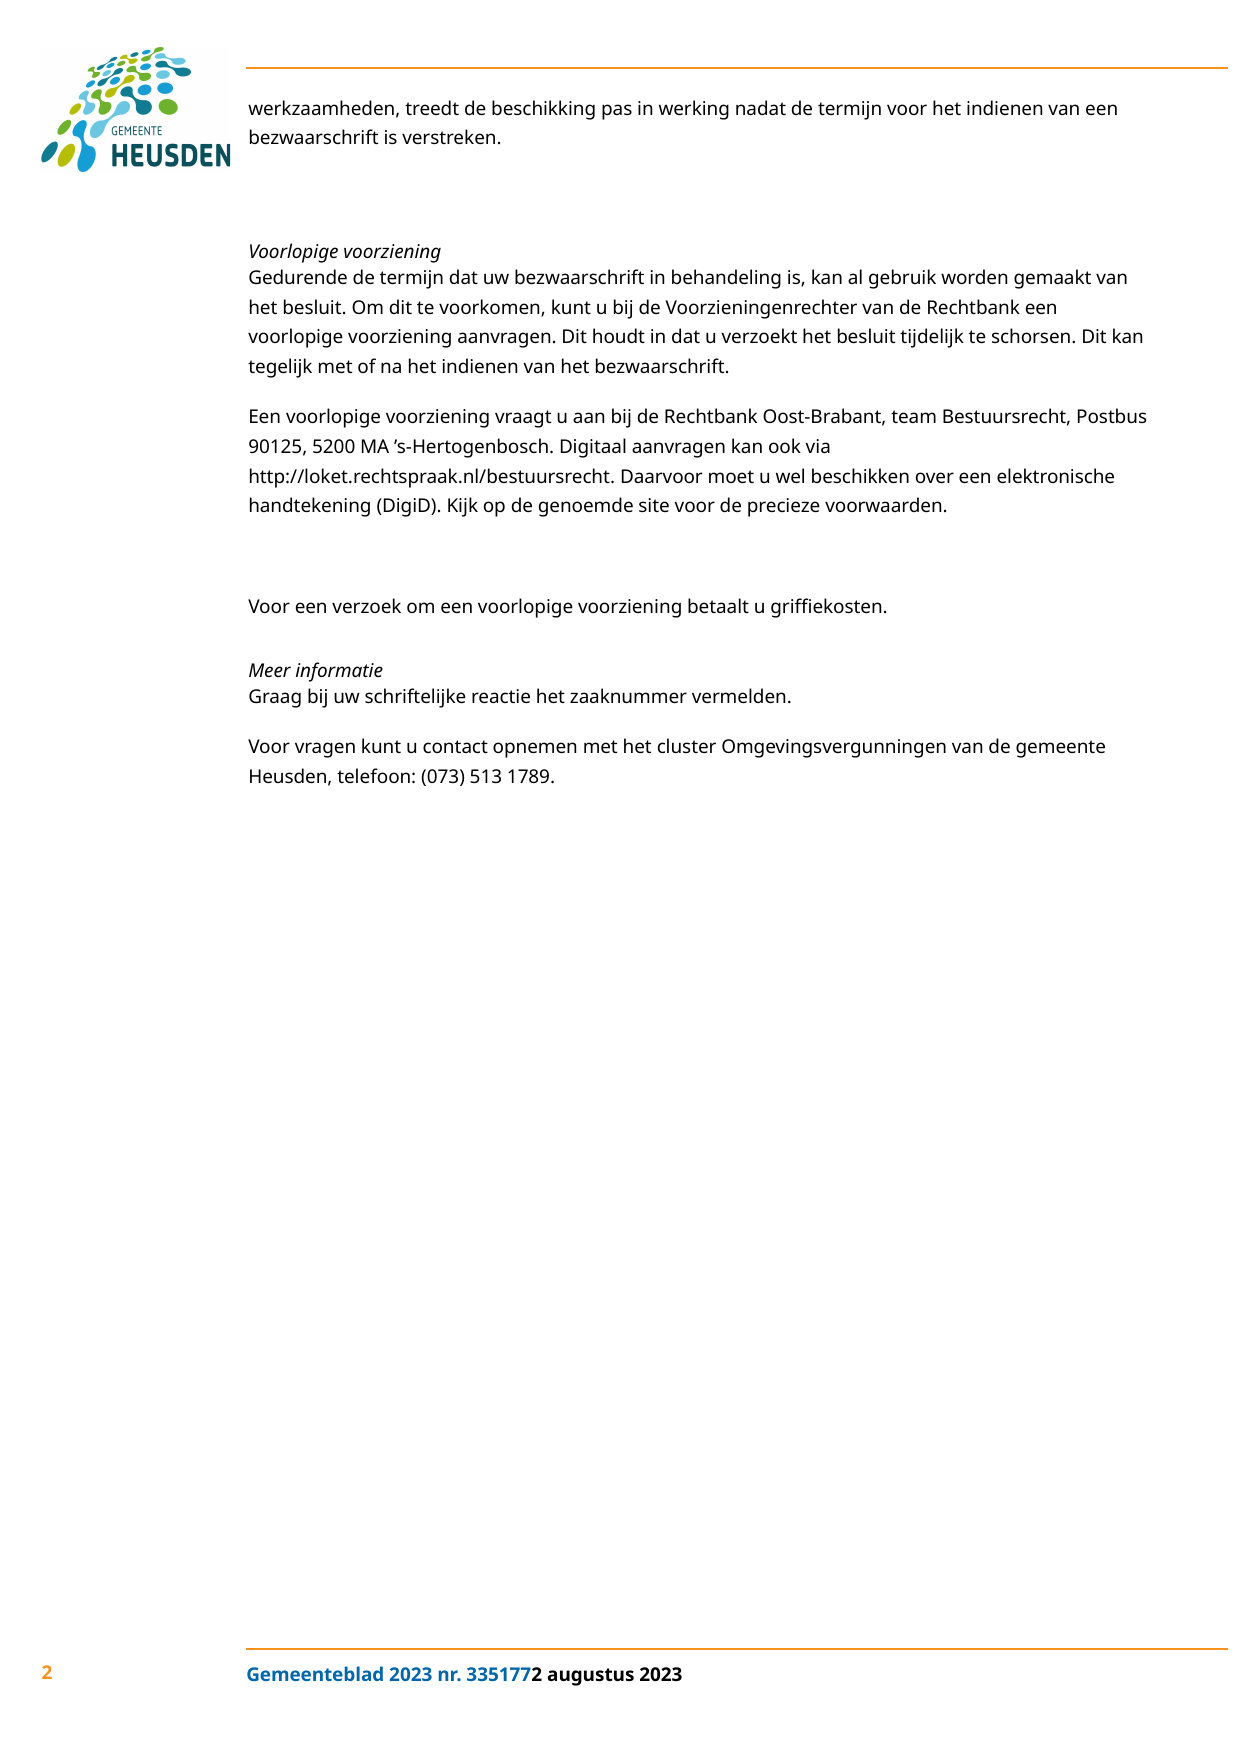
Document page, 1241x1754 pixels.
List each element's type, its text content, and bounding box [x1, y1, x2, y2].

text Een voorlopige voorziening vraagt u aan bij de Rechtbank Oost-Brabant, team Bestuursrecht, Postbus 90125, 5200 MA ’s-Hertogenbosch. Digitaal aanvragen kan ook via http://loket.rechtspraak.nl/bestuursrecht. Daarvoor moet u wel beschikken over een elektronische handtekening (DigiD). Kijk op de genoemde site voor de precieze voorwaarden. [248, 404, 1152, 518]
text Graag bij uw schriftelijke reactie het zaaknummer vermelden. [248, 683, 1152, 709]
text Voor een verzoek om een voorlopige voorziening betaalt u griffiekosten. [248, 593, 1152, 619]
text werkzaamheden, treedt de beschikking pas in werking nadat de termijn voor het indienen van een bezwaarschrift is verstreken. [248, 95, 1152, 150]
text Voor vragen kunt u contact opnemen met het cluster Omgevingsvergunningen van de gemeente Heusden, telefoon: (073) 513 1789. [248, 733, 1152, 789]
text Voorlopige voorziening [248, 239, 1152, 264]
text Meer informatie [248, 657, 1152, 683]
text Gedurende de termijn dat uw bezwaarschrift in behandeling is, kan al gebruik worden gemaakt van het besluit. Om dit te voorkomen, kunt u bij de Voorzieningenrechter van de Rechtbank een voorlopige voorziening aanvragen. Dit houdt in dat u verzoekt het besluit tijdelijk te schorsen. Dit kan tegelijk met of na het indienen van het bezwaarschrift. [248, 264, 1152, 379]
picture [41, 47, 231, 172]
